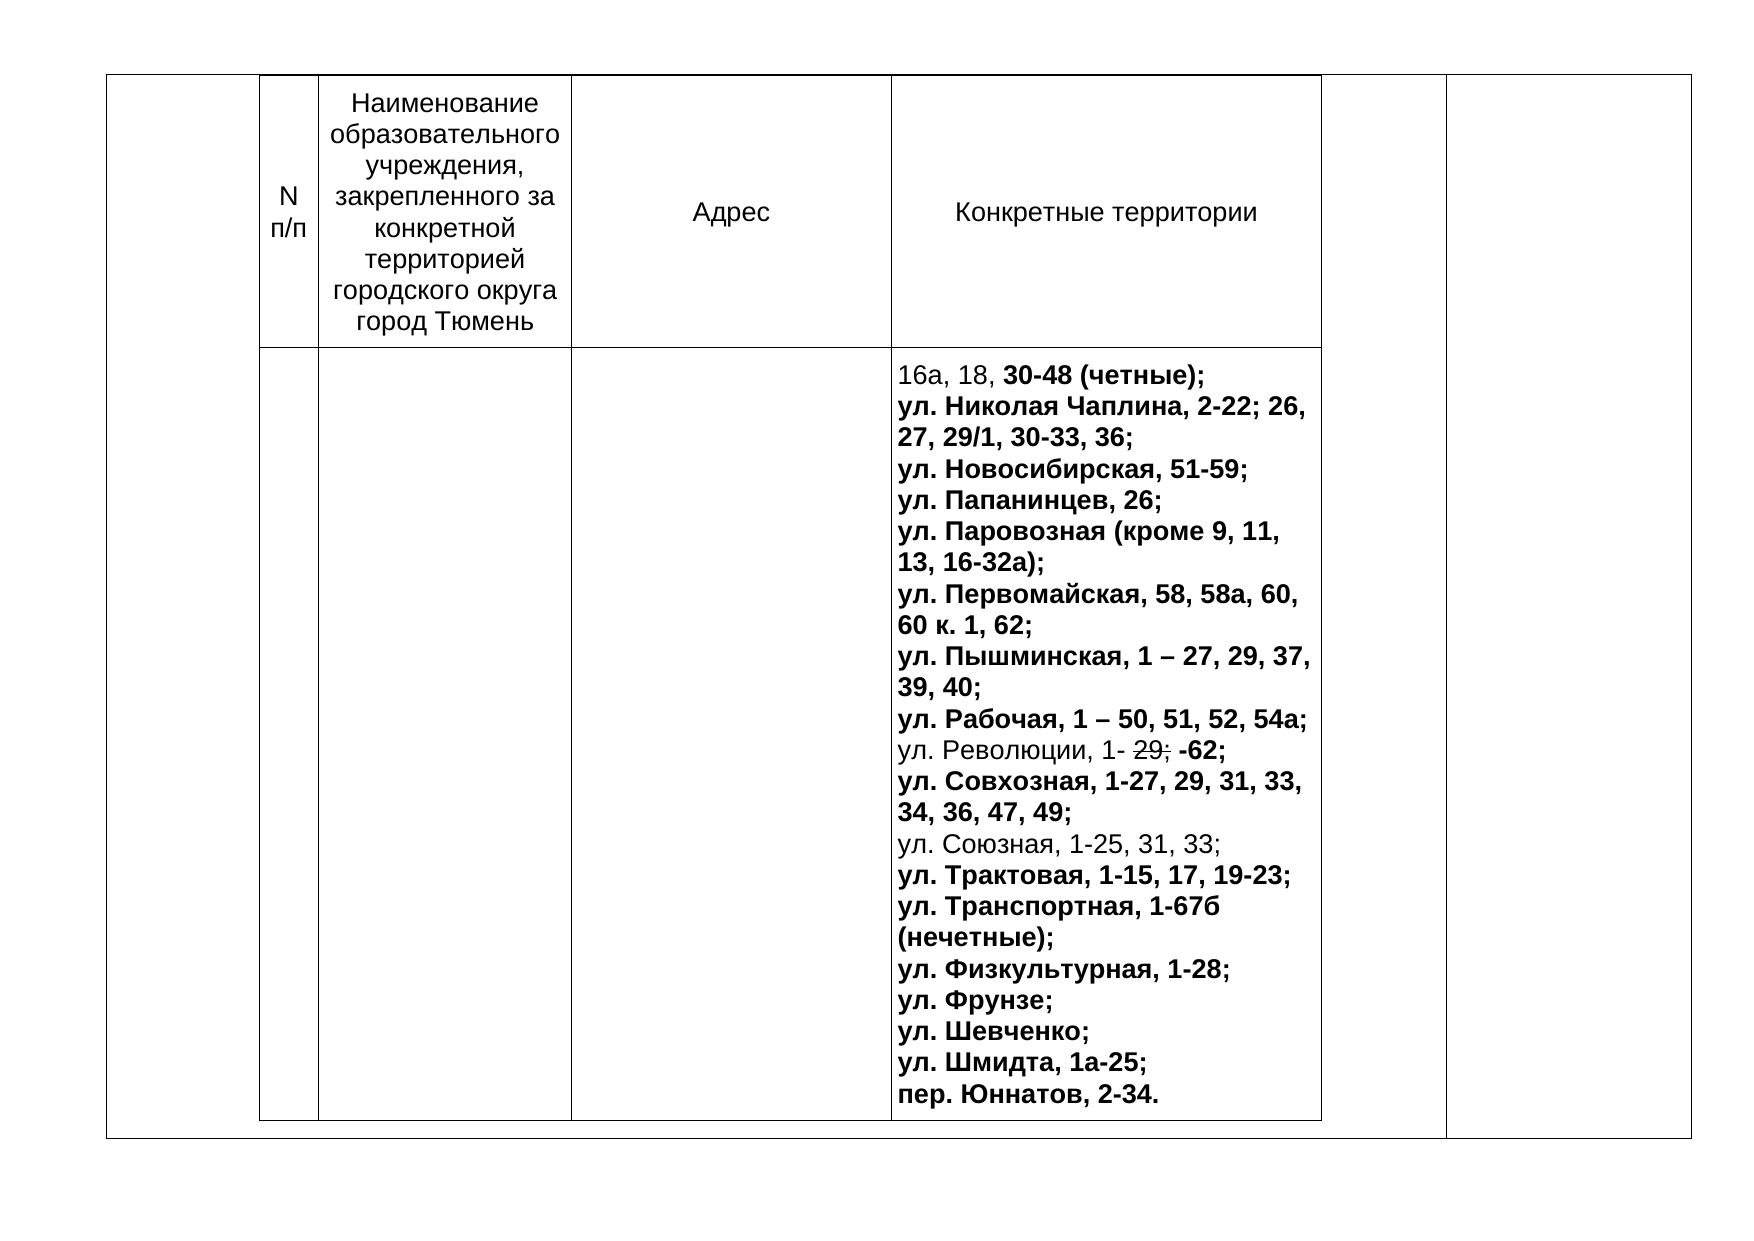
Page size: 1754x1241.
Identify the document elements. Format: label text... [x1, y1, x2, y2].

table_header [1447, 75, 1691, 1137]
table_header N п/п [260, 76, 318, 347]
table_header Конкретные территории [892, 76, 1321, 347]
table_header Адрес [572, 76, 891, 347]
table_header Наименование образовательного учреждения, закрепленного за конкретной территорией городского округа город Тюмень [319, 76, 571, 347]
table_header [107, 75, 1446, 1137]
table_cell 16а, 18, 30-48 (четные); ул. Николая Чаплина, 2-22; 26, 27, 29/1, 30-33, 36; ул. Новосибирская, 51-59; ул. Папанинцев, 26; ул. Паровозная (кроме 9, 11, 13, 16-32а); ул. Первомайская, 58, 58а, 60, 60 к. 1, 62; ул. Пышминская, 1 – 27, 29, 37, 39, 40; ул. Рабочая, 1 – 50, 51, 52, 54а; ул. Революции, 1- 29; -62; ул. Совхозная, 1-27, 29, 31, 33, 34, 36, 47, 49; ул. Союзная, 1-25, 31, 33; ул. Трактовая, 1-15, 17, 19-23; ул. Транспортная, 1-67б (нечетные); ул. Физкультурная, 1-28; ул. Фрунзе; ул. Шевченко; ул. Шмидта, 1а-25; пер. Юннатов, 2-34. [892, 348, 1321, 1119]
table_cell [572, 348, 891, 1119]
table_cell [319, 348, 571, 1119]
table_cell [260, 348, 318, 1119]
